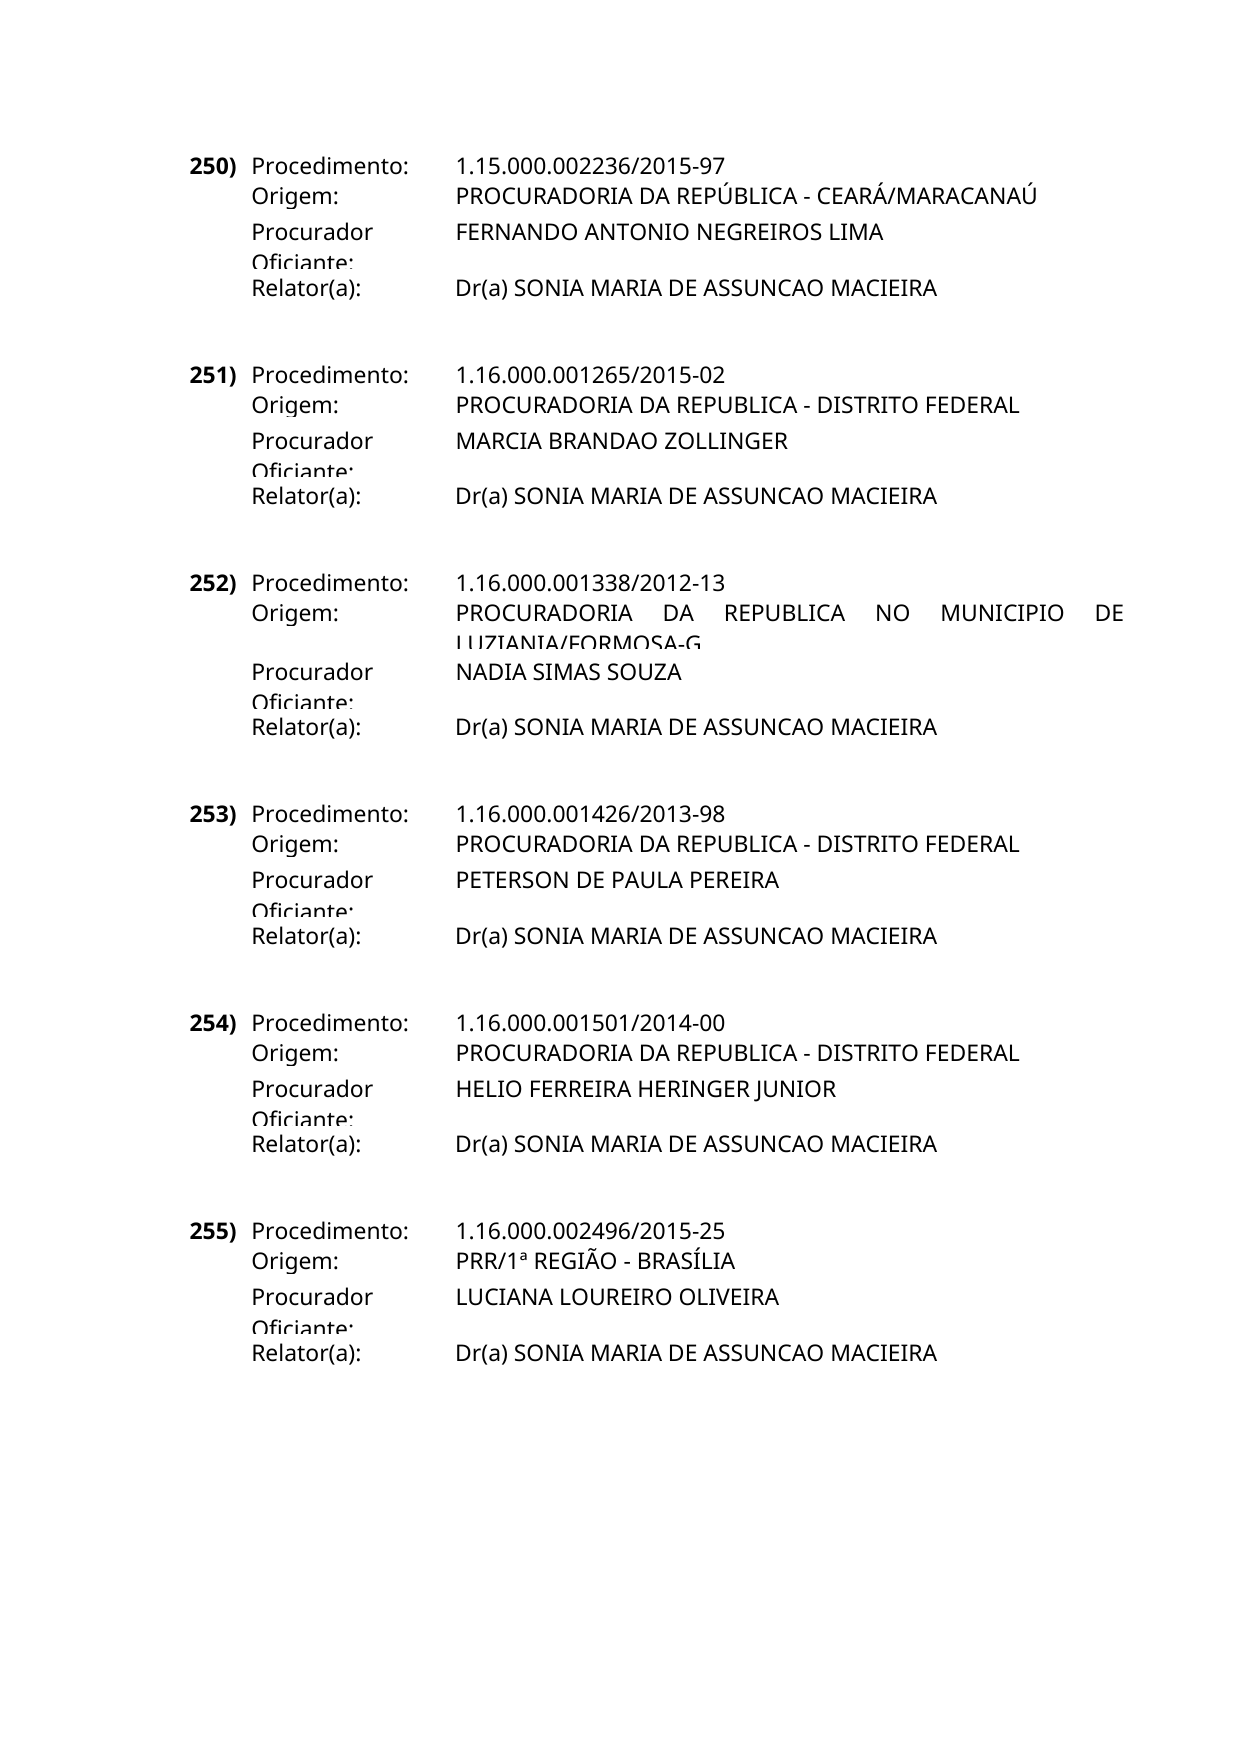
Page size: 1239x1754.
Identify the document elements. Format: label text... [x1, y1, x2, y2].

table_header Relator(a): [251, 272, 455, 300]
table_cell [1125, 1007, 1239, 1035]
table_cell [251, 857, 455, 864]
table_cell [251, 1274, 455, 1281]
table_cell [251, 302, 455, 358]
table_cell [0, 567, 189, 596]
table_cell [1125, 1073, 1239, 1124]
table_cell [189, 1274, 251, 1281]
table_cell [455, 648, 1124, 656]
table_header Relator(a): [251, 1337, 455, 1365]
table_cell [455, 302, 1124, 358]
table_cell [1125, 1037, 1239, 1065]
table_cell [0, 648, 189, 656]
table_cell [0, 1065, 189, 1073]
table_header Dr(a) SONIA MARIA DE ASSUNCAO MACIEIRA [455, 272, 1122, 300]
table_cell [1125, 1215, 1239, 1244]
table_cell [1125, 1281, 1239, 1332]
table_cell [455, 1274, 1124, 1281]
table_cell [251, 209, 455, 216]
table_cell [189, 1245, 251, 1274]
table_cell [1125, 359, 1239, 387]
table_cell [1125, 425, 1239, 476]
table_cell Origem: [251, 1245, 455, 1274]
table_cell Origem: [251, 1037, 455, 1065]
table_cell [189, 828, 251, 857]
table_cell Origem: [251, 828, 455, 857]
table_cell NADIA SIMAS SOUZA [455, 656, 1124, 707]
table_cell Procedimento: [251, 1215, 455, 1244]
table_header [455, 0, 1124, 150]
table_cell PROCURADORIA DA REPUBLICA - DISTRITO FEDERAL [455, 828, 1124, 857]
table_cell [455, 510, 1124, 567]
table_cell [189, 950, 251, 1007]
table_cell [1125, 1065, 1239, 1073]
table_cell [1125, 920, 1239, 950]
table_cell [0, 359, 189, 387]
table_cell [251, 1065, 455, 1073]
table_cell Procurador Oficiante: [251, 1073, 455, 1125]
table_cell [1125, 567, 1239, 596]
table_header Relator(a): [251, 711, 455, 740]
table_cell [189, 1158, 251, 1215]
table_cell [0, 302, 189, 358]
table_cell [0, 1037, 189, 1065]
table_cell [1125, 741, 1239, 798]
table_cell 251) [189, 359, 251, 387]
table_cell Procedimento: [251, 1007, 455, 1035]
table_header Dr(a) SONIA MARIA DE ASSUNCAO MACIEIRA [455, 1128, 1122, 1157]
table_cell [1125, 216, 1239, 267]
table_cell [189, 1073, 251, 1124]
table_header Relator(a): [251, 1128, 455, 1157]
table_cell [189, 480, 251, 510]
table_cell [189, 626, 251, 648]
table_cell [0, 597, 189, 626]
table_cell [0, 864, 189, 915]
table_cell PROCURADORIA DA REPUBLICA - DISTRITO FEDERAL [455, 389, 1124, 417]
table_cell [251, 950, 455, 1007]
table_cell [189, 1037, 251, 1065]
table_cell [1125, 828, 1239, 857]
table_header [1125, 0, 1239, 150]
table_cell [455, 1065, 1124, 1073]
table_cell Procedimento: [251, 567, 455, 596]
table_cell [1125, 150, 1239, 178]
table_cell [0, 656, 189, 707]
table_cell [455, 950, 1124, 1007]
table_cell [251, 626, 455, 648]
table_cell 252) [189, 567, 251, 596]
table_cell [0, 1281, 189, 1332]
table_cell [0, 480, 189, 510]
table_cell [1125, 597, 1239, 626]
table_cell 1.16.000.001501/2014-00 [455, 1007, 1124, 1035]
table_cell LUCIANA LOUREIRO OLIVEIRA [455, 1281, 1124, 1332]
table_cell [1125, 389, 1239, 417]
table_cell [189, 597, 251, 626]
table_cell [1125, 798, 1239, 827]
table_cell [1125, 1274, 1239, 1281]
table_cell [189, 711, 251, 741]
table_cell [0, 389, 189, 417]
table_cell [1125, 510, 1239, 567]
table_cell [189, 510, 251, 567]
table_header [189, 0, 251, 150]
table_cell [0, 1215, 189, 1244]
table_cell 1.16.000.002496/2015-25 [455, 1215, 1124, 1244]
table_cell [0, 1274, 189, 1281]
table_cell [1125, 656, 1239, 707]
table_cell PETERSON DE PAULA PEREIRA [455, 864, 1124, 915]
table_cell [0, 1128, 189, 1158]
table_cell [455, 857, 1124, 864]
table_cell [189, 1128, 251, 1158]
table_cell [0, 828, 189, 857]
table_cell [0, 798, 189, 827]
table_cell [189, 302, 251, 358]
table_cell [1125, 209, 1239, 216]
table_header Dr(a) SONIA MARIA DE ASSUNCAO MACIEIRA [455, 480, 1122, 509]
table_cell [189, 1281, 251, 1332]
table_cell [0, 510, 189, 567]
table_cell [189, 1065, 251, 1073]
table_cell [455, 1158, 1124, 1215]
table_cell 1.15.000.002236/2015-97 [455, 150, 1124, 178]
table_header Relator(a): [251, 920, 455, 948]
table_cell [1125, 480, 1239, 510]
table_cell [0, 180, 189, 208]
table_cell [1125, 1128, 1239, 1158]
table_cell [1125, 950, 1239, 1007]
table_cell 1.16.000.001265/2015-02 [455, 359, 1124, 387]
table_cell [189, 272, 251, 302]
table_cell Procurador Oficiante: [251, 864, 455, 917]
table_cell Procedimento: [251, 150, 455, 178]
table_cell Procedimento: [251, 798, 455, 827]
table_cell [1125, 1158, 1239, 1215]
table_cell [251, 741, 455, 798]
table_cell [0, 216, 189, 267]
table_cell [1125, 180, 1239, 208]
table_cell [0, 1337, 189, 1367]
table_cell [189, 389, 251, 417]
table_cell [1125, 1245, 1239, 1274]
table_cell [0, 150, 189, 178]
table_cell [1125, 711, 1239, 741]
table_cell [0, 209, 189, 216]
table_cell [0, 272, 189, 302]
table_cell [1125, 1337, 1239, 1367]
table_cell [0, 1007, 189, 1035]
table_cell [1125, 864, 1239, 915]
table_header Dr(a) SONIA MARIA DE ASSUNCAO MACIEIRA [455, 1337, 1122, 1365]
table_cell [189, 648, 251, 656]
table_cell [251, 510, 455, 567]
table_cell [455, 209, 1124, 216]
table_cell 250) [189, 150, 251, 178]
table_cell [0, 857, 189, 864]
table_cell Procurador Oficiante: [251, 656, 455, 708]
table_cell [189, 741, 251, 798]
table_cell PROCURADORIA DA REPUBLICA NO MUNICIPIO DE LUZIANIA/FORMOSA-G [455, 597, 1124, 648]
table_cell Procurador Oficiante: [251, 216, 455, 268]
table_cell Procurador Oficiante: [251, 1281, 455, 1334]
table_cell [1125, 626, 1239, 648]
table_cell [189, 857, 251, 864]
table_cell [0, 425, 189, 476]
table_cell [189, 1337, 251, 1367]
table_cell [189, 417, 251, 424]
table_cell [1125, 857, 1239, 864]
table_header Relator(a): [251, 480, 455, 509]
table_cell [251, 1158, 455, 1215]
table_cell [1125, 302, 1239, 358]
table_cell [455, 741, 1124, 798]
table_cell Procurador Oficiante: [251, 425, 455, 477]
table_cell [189, 216, 251, 267]
table_cell 1.16.000.001426/2013-98 [455, 798, 1124, 827]
table_cell [0, 741, 189, 798]
table_cell [0, 417, 189, 424]
table_cell [0, 626, 189, 648]
table_cell PRR/1ª REGIÃO - BRASÍLIA [455, 1245, 1124, 1274]
table_cell 253) [189, 798, 251, 827]
table_header [0, 0, 189, 150]
table_header Dr(a) SONIA MARIA DE ASSUNCAO MACIEIRA [455, 711, 1122, 740]
table_cell FERNANDO ANTONIO NEGREIROS LIMA [455, 216, 1124, 267]
table_cell [1125, 417, 1239, 424]
table_cell MARCIA BRANDAO ZOLLINGER [455, 425, 1124, 476]
table_cell 255) [189, 1215, 251, 1244]
table_cell [0, 711, 189, 741]
table_cell 1.16.000.001338/2012-13 [455, 567, 1124, 596]
table_cell Procedimento: [251, 359, 455, 387]
table_cell [251, 648, 455, 656]
table_cell [189, 864, 251, 915]
table_cell 254) [189, 1007, 251, 1035]
table_cell Origem: [251, 180, 455, 208]
table_cell [0, 1073, 189, 1124]
table_cell [189, 656, 251, 707]
table_cell [0, 920, 189, 950]
table_cell [1125, 272, 1239, 302]
table_header Dr(a) SONIA MARIA DE ASSUNCAO MACIEIRA [455, 920, 1122, 948]
table_cell [189, 920, 251, 950]
table_cell [251, 417, 455, 424]
table_cell [189, 209, 251, 216]
table_cell PROCURADORIA DA REPUBLICA - DISTRITO FEDERAL [455, 1037, 1124, 1065]
table_cell [455, 417, 1124, 424]
table_cell HELIO FERREIRA HERINGER JUNIOR [455, 1073, 1124, 1124]
table_cell [189, 425, 251, 476]
table_header [251, 0, 455, 150]
table_cell PROCURADORIA DA REPÚBLICA - CEARÁ/MARACANAÚ [455, 180, 1124, 208]
table_cell Origem: [251, 389, 455, 417]
table_cell [0, 1245, 189, 1274]
table_cell Origem: [251, 597, 455, 626]
table_cell [1125, 648, 1239, 656]
table_cell [0, 950, 189, 1007]
table_cell [0, 1158, 189, 1215]
table_cell [189, 180, 251, 208]
